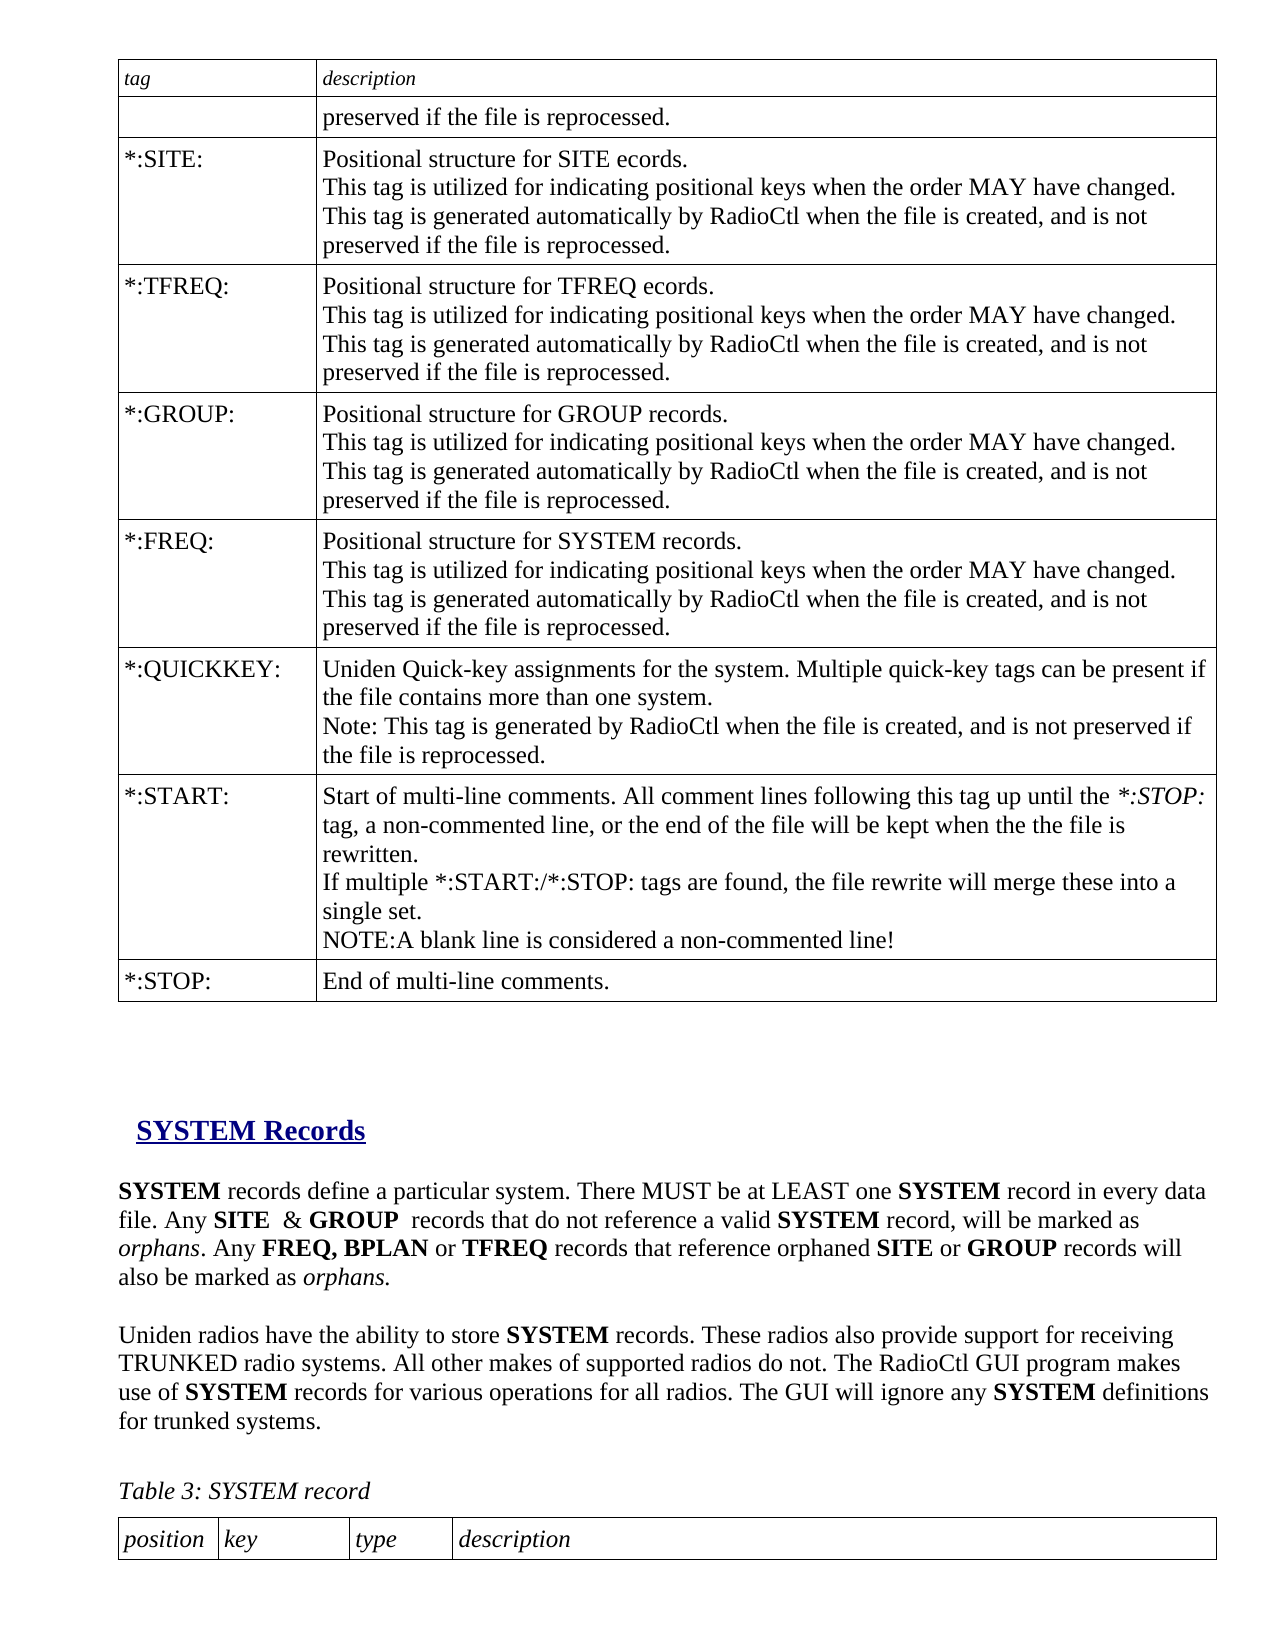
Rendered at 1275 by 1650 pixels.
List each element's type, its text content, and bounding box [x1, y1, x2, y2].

table_header tag [119, 60, 316, 96]
table_cell *:START: [119, 775, 316, 959]
text Table 3: SYSTEM record [118, 1476, 1216, 1505]
table_header type [350, 1518, 452, 1558]
table_cell Start of multi-line comments. All comment lines following this tag up until the *:STOP: tag, a non-commented line, or the end of the file will be kept when the the file is rewritten. If multiple *:START:/*:STOP: tags are found, the file rewrite will merge these into a single set. NOTE:A blank line is considered a non-commented line! [317, 775, 1216, 959]
table_cell Positional structure for SYSTEM records. This tag is utilized for indicating positional keys when the order MAY have changed. This tag is generated automatically by RadioCtl when the file is created, and is not preserved if the file is reprocessed. [317, 520, 1216, 647]
table_cell *:FREQ: [119, 520, 316, 647]
table_cell *:GROUP: [119, 393, 316, 519]
table_cell *:QUICKKEY: [119, 648, 316, 774]
table_cell [119, 97, 316, 137]
table_cell *:SITE: [119, 138, 316, 264]
table_header position [119, 1518, 218, 1558]
table_header description [453, 1518, 1216, 1558]
text SYSTEM records define a particular system. There MUST be at LEAST one SYSTEM record in every data file. Any SITE & GROUP records that do not reference a valid SYSTEM record, will be marked as orphans. Any FREQ, BPLAN or TFREQ records that reference orphaned SITE or GROUP records will also be marked as orphans. [118, 1176, 1216, 1291]
table_cell Uniden Quick-key assignments for the system. Multiple quick-key tags can be present if the file contains more than one system. Note: This tag is generated by RadioCtl when the file is created, and is not preserved if the file is reprocessed. [317, 648, 1216, 774]
table_cell *:TFREQ: [119, 265, 316, 392]
table_cell Positional structure for GROUP records. This tag is utilized for indicating positional keys when the order MAY have changed. This tag is generated automatically by RadioCtl when the file is created, and is not preserved if the file is reprocessed. [317, 393, 1216, 519]
subtitle SYSTEM Records [136, 1113, 1216, 1146]
table_cell *:STOP: [119, 960, 316, 1001]
text Uniden radios have the ability to store SYSTEM records. These radios also provide support for receiving TRUNKED radio systems. All other makes of supported radios do not. The RadioCtl GUI program makes use of SYSTEM records for various operations for all radios. The GUI will ignore any SYSTEM definitions for trunked systems. [118, 1320, 1216, 1435]
table_cell Positional structure for TFREQ ecords. This tag is utilized for indicating positional keys when the order MAY have changed. This tag is generated automatically by RadioCtl when the file is created, and is not preserved if the file is reprocessed. [317, 265, 1216, 392]
table_cell Positional structure for SITE ecords. This tag is utilized for indicating positional keys when the order MAY have changed. This tag is generated automatically by RadioCtl when the file is created, and is not preserved if the file is reprocessed. [317, 138, 1216, 264]
table_cell preserved if the file is reprocessed. [317, 97, 1216, 137]
table_cell End of multi-line comments. [317, 960, 1216, 1001]
table_header key [219, 1518, 349, 1558]
table_header description [317, 60, 1216, 96]
